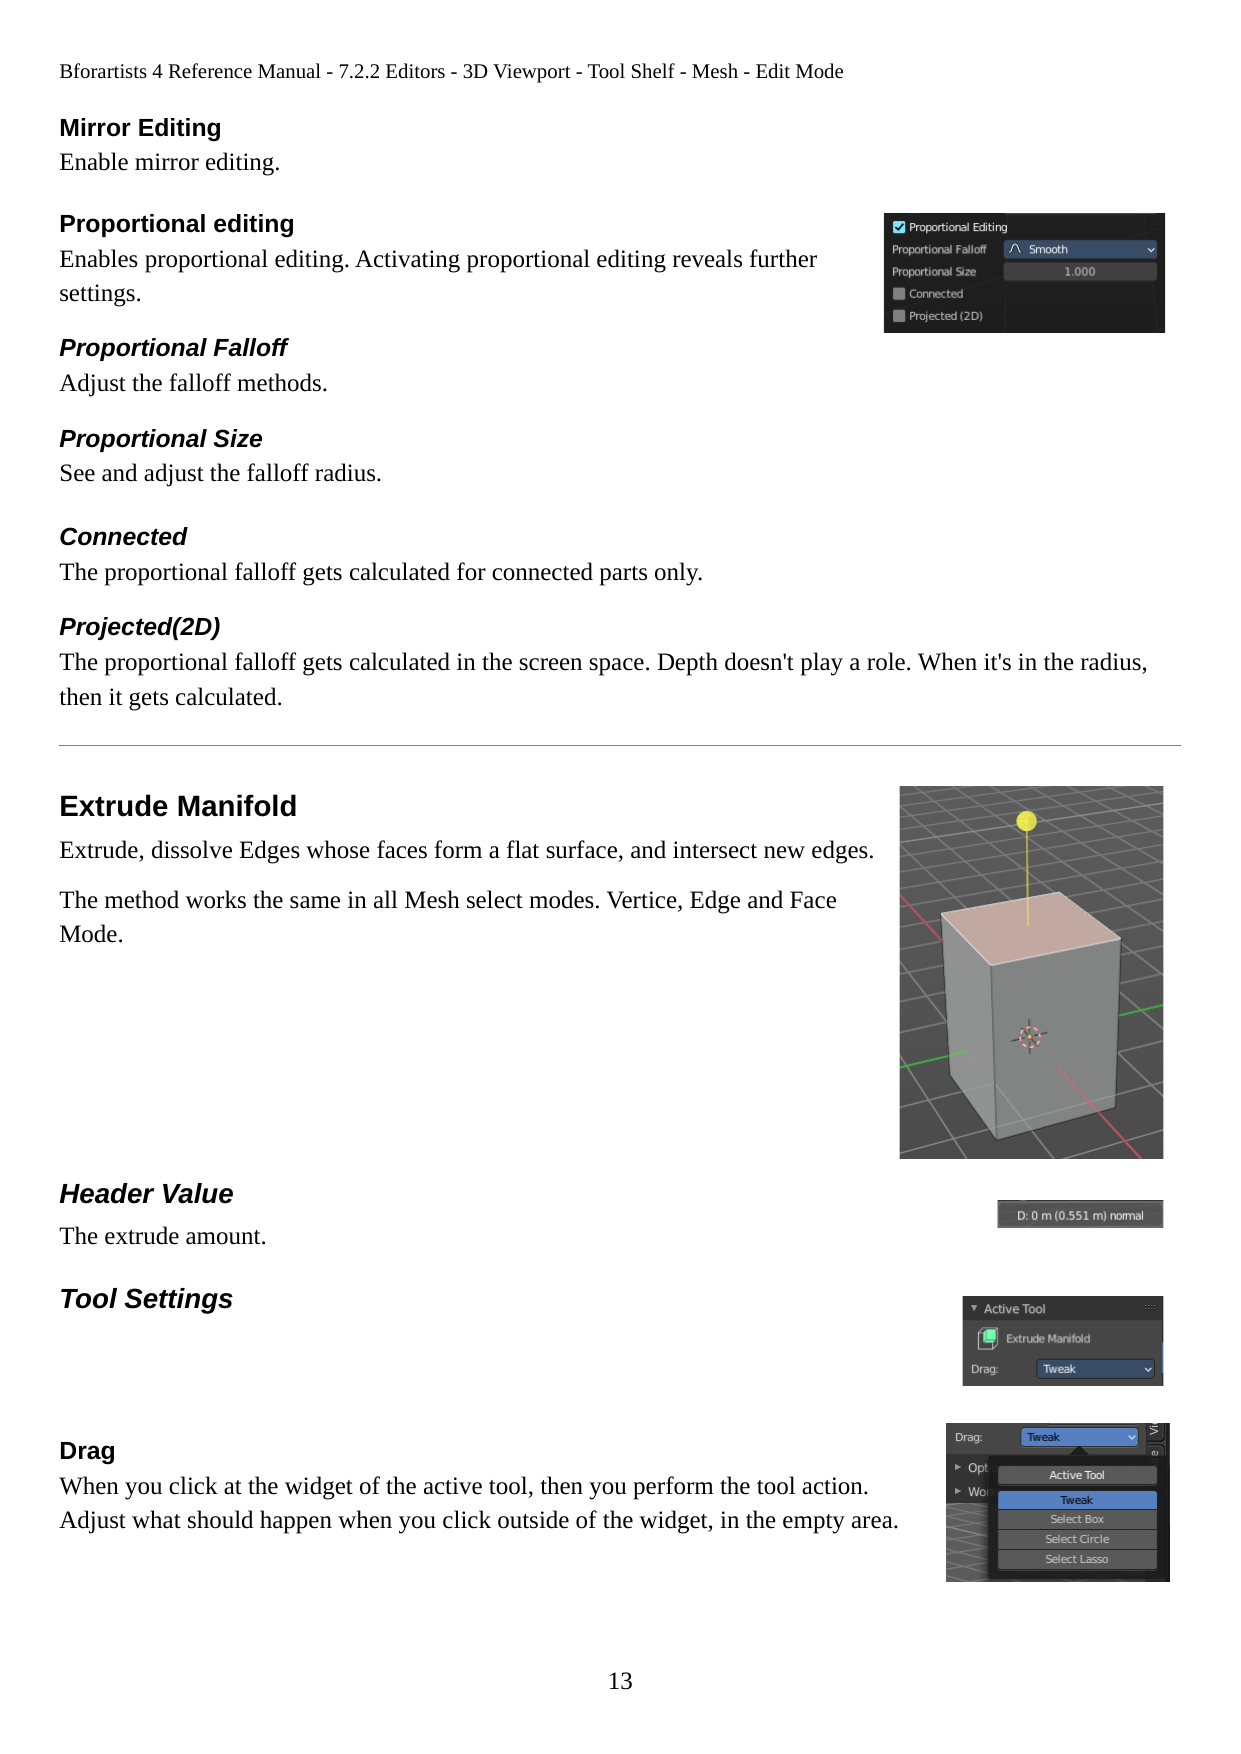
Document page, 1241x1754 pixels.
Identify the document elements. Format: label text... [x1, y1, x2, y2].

subtitle Tool Settings [59, 1283, 1181, 1315]
text The extrude amount. [59, 1221, 1181, 1250]
text Extrude, dissolve Edges whose faces form a flat surface, and intersect new edges. [59, 836, 899, 864]
subtitle [1170, 1436, 1181, 1465]
text The proportional falloff gets calculated in the screen space. Depth doesn't play a role. When it's in the radius, then it gets calculated. [59, 647, 1181, 710]
subtitle [1164, 789, 1181, 823]
text The proportional falloff gets calculated for connected parts only. [59, 557, 1181, 586]
subtitle Projected(2D) [59, 612, 1181, 641]
text See and adjust the falloff radius. [59, 458, 1181, 487]
text Enable mirror editing. [59, 147, 1181, 176]
text Adjust the falloff methods. [59, 368, 1181, 397]
subtitle Mirror Editing [59, 113, 1181, 141]
subtitle Header Value [59, 1177, 1181, 1209]
subtitle Proportional Size [59, 424, 1181, 452]
picture [883, 213, 1166, 333]
text Enables proportional editing. Activating proportional editing reveals further settings. [59, 244, 883, 307]
subtitle Extrude Manifold [59, 789, 899, 823]
text When you click at the widget of the active tool, then you perform the tool action. Adjust what should happen when you click outside of the widget, in the empty area. [59, 1471, 946, 1534]
picture [997, 1200, 1164, 1228]
subtitle Proportional Falloff [59, 333, 1181, 362]
text The method works the same in all Mesh select modes. Vertice, Edge and Face Mode. [59, 885, 899, 948]
subtitle Proportional editing [59, 209, 1181, 237]
subtitle Drag [59, 1436, 946, 1465]
subtitle Connected [59, 522, 1181, 551]
picture [899, 786, 1164, 1159]
picture [962, 1296, 1164, 1386]
picture [946, 1423, 1170, 1582]
